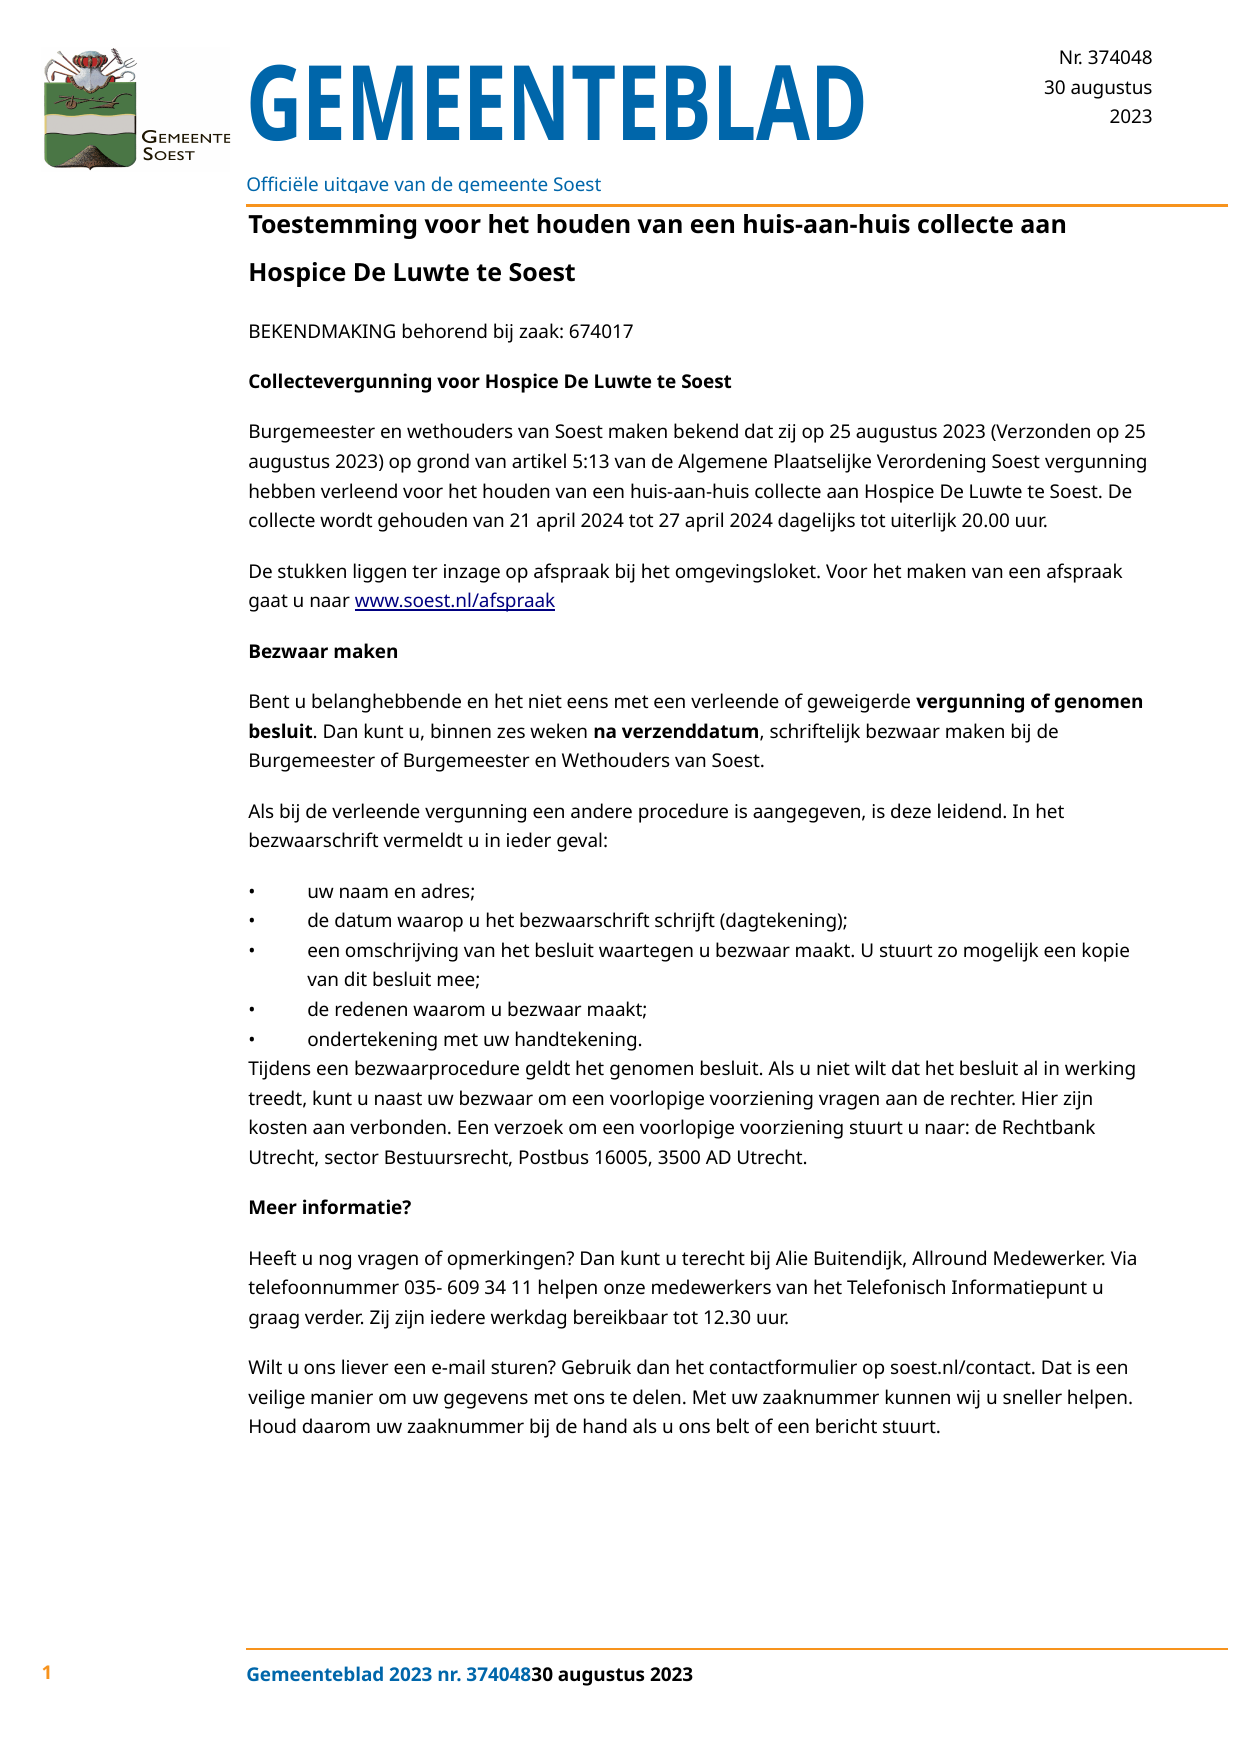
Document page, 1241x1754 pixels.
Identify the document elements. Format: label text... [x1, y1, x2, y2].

text Burgemeester en wethouders van Soest maken bekend dat zij op 25 augustus 2023 (Verzonden op 25 augustus 2023) op grond van artikel 5:13 van de Algemene Plaatselijke Verordening Soest vergunning hebben verleend voor het houden van een huis-aan-huis collecte aan Hospice De Luwte te Soest. De collecte wordt gehouden van 21 april 2024 tot 27 april 2024 dagelijks tot uiterlijk 20.00 uur. [248, 419, 1152, 533]
text BEKENDMAKING behorend bij zaak: 674017 [248, 318, 1152, 344]
list uw naam en adres; [248, 878, 1152, 904]
text Tijdens een bezwaarprocedure geldt het genomen besluit. Als u niet wilt dat het besluit al in werking treedt, kunt u naast uw bezwaar om een voorlopige voorziening vragen aan de rechter. Hier zijn kosten aan verbonden. Een verzoek om een voorlopige voorziening stuurt u naar: de Rechtbank Utrecht, sector Bestuursrecht, Postbus 16005, 3500 AD Utrecht. [248, 1055, 1152, 1170]
text Collectevergunning voor Hospice De Luwte te Soest [248, 368, 1152, 394]
text Bezwaar maken [248, 638, 1152, 664]
text Toestemming voor het houden van een huis-aan-huis collecte aan Hospice De Luwte te Soest [248, 207, 1152, 288]
text De stukken liggen ter inzage op afspraak bij het omgevingsloket. Voor het maken van een afspraak gaat u naar www.soest.nl/afspraak [248, 558, 1152, 613]
list ondertekening met uw handtekening. [248, 1026, 1152, 1052]
text Heeft u nog vragen of opmerkingen? Dan kunt u terecht bij Alie Buitendijk, Allround Medewerker. Via telefoonnummer 035- 609 34 11 helpen onze medewerkers van het Telefonisch Informatiepunt u graag verder. Zij zijn iedere werkdag bereikbaar tot 12.30 uur. [248, 1245, 1152, 1330]
text Wilt u ons liever een e-mail sturen? Gebruik dan het contactformulier op soest.nl/contact. Dat is een veilige manier om uw gegevens met ons te delen. Met uw zaaknummer kunnen wij u sneller helpen. Houd daarom uw zaaknummer bij de hand als u ons belt of een bericht stuurt. [248, 1354, 1152, 1439]
text Bent u belanghebbende en het niet eens met een verleende of geweigerde vergunning of genomen besluit. Dan kunt u, binnen zes weken na verzenddatum, schriftelijk bezwaar maken bij de Burgemeester of Burgemeester en Wethouders van Soest. [248, 688, 1152, 773]
list een omschrijving van het besluit waartegen u bezwaar maakt. U stuurt zo mogelijk een kopie van dit besluit mee; [248, 937, 1152, 992]
text Meer informatie? [248, 1194, 1152, 1220]
list de datum waarop u het bezwaarschrift schrijft (dagtekening); [248, 907, 1152, 933]
text Als bij de verleende vergunning een andere procedure is aangegeven, is deze leidend. In het bezwaarschrift vermeldt u in ieder geval: [248, 798, 1152, 853]
picture [41, 47, 231, 172]
list de redenen waarom u bezwaar maakt; [248, 996, 1152, 1022]
